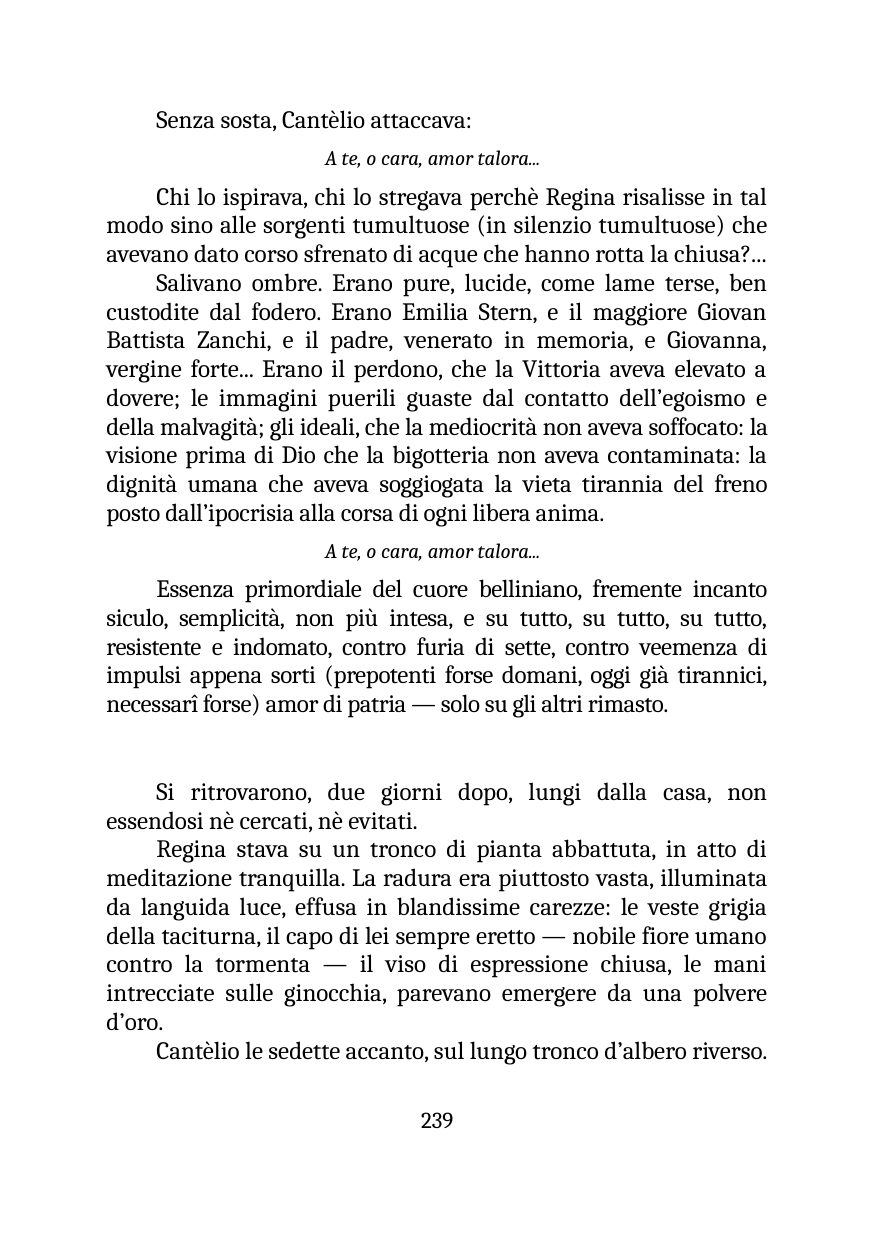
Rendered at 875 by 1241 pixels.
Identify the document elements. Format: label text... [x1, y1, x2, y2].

text Salivano ombre. Erano pure, lucide, come lame terse, ben custodite dal fodero. Erano Emilia Stern, e il maggiore Giovan Battista Zanchi, e il padre, venerato in memoria, e Giovanna, vergine forte... Erano il perdono, che la Vittoria aveva elevato a dovere; le immagini puerili guaste dal contatto dell’egoismo e della malvagità; gli ideali, che la mediocrità non aveva soffocato: la visione prima di Dio che la bigotteria non aveva contaminata: la dignità umana che aveva soggiogata la vieta tirannia del freno posto dall’ipocrisia alla corsa di ogni libera anima. [106, 269, 768, 527]
text A te, o cara, amor talora... [325, 539, 768, 563]
text Regina stava su un tronco di pianta abbattuta, in atto di meditazione tranquilla. La radura era piuttosto vasta, illuminata da languida luce, effusa in blandissime carezze: le veste grigia della taciturna, il capo di lei sempre eretto — nobile fiore umano contro la tormenta — il viso di espressione chiusa, le mani intrecciate sulle ginocchia, parevano emergere da una polvere d’oro. [106, 835, 768, 1037]
text A te, o cara, amor talora... [325, 147, 768, 171]
text Senza sosta, Cantèlio attaccava: [106, 106, 768, 135]
text Si ritrovarono, due giorni dopo, lungi dalla casa, non essendosi nè cercati, nè evitati. [106, 778, 768, 835]
text Cantèlio le sedette accanto, sul lungo tronco d’albero riverso. [106, 1037, 768, 1065]
text Essenza primordiale del cuore belliniano, fremente incanto siculo, semplicità, non più intesa, e su tutto, su tutto, su tutto, resistente e indomato, contro furia di sette, contro veemenza di impulsi appena sorti (prepotenti forse domani, oggi già tirannici, necessarî forse) amor di patria — solo su gli altri rimasto. [106, 575, 768, 719]
text Chi lo ispirava, chi lo stregava perchè Regina risalisse in tal modo sino alle sorgenti tumultuose (in silenzio tumultuose) che avevano dato corso sfrenato di acque che hanno rotta la chiusa?... [106, 182, 768, 269]
